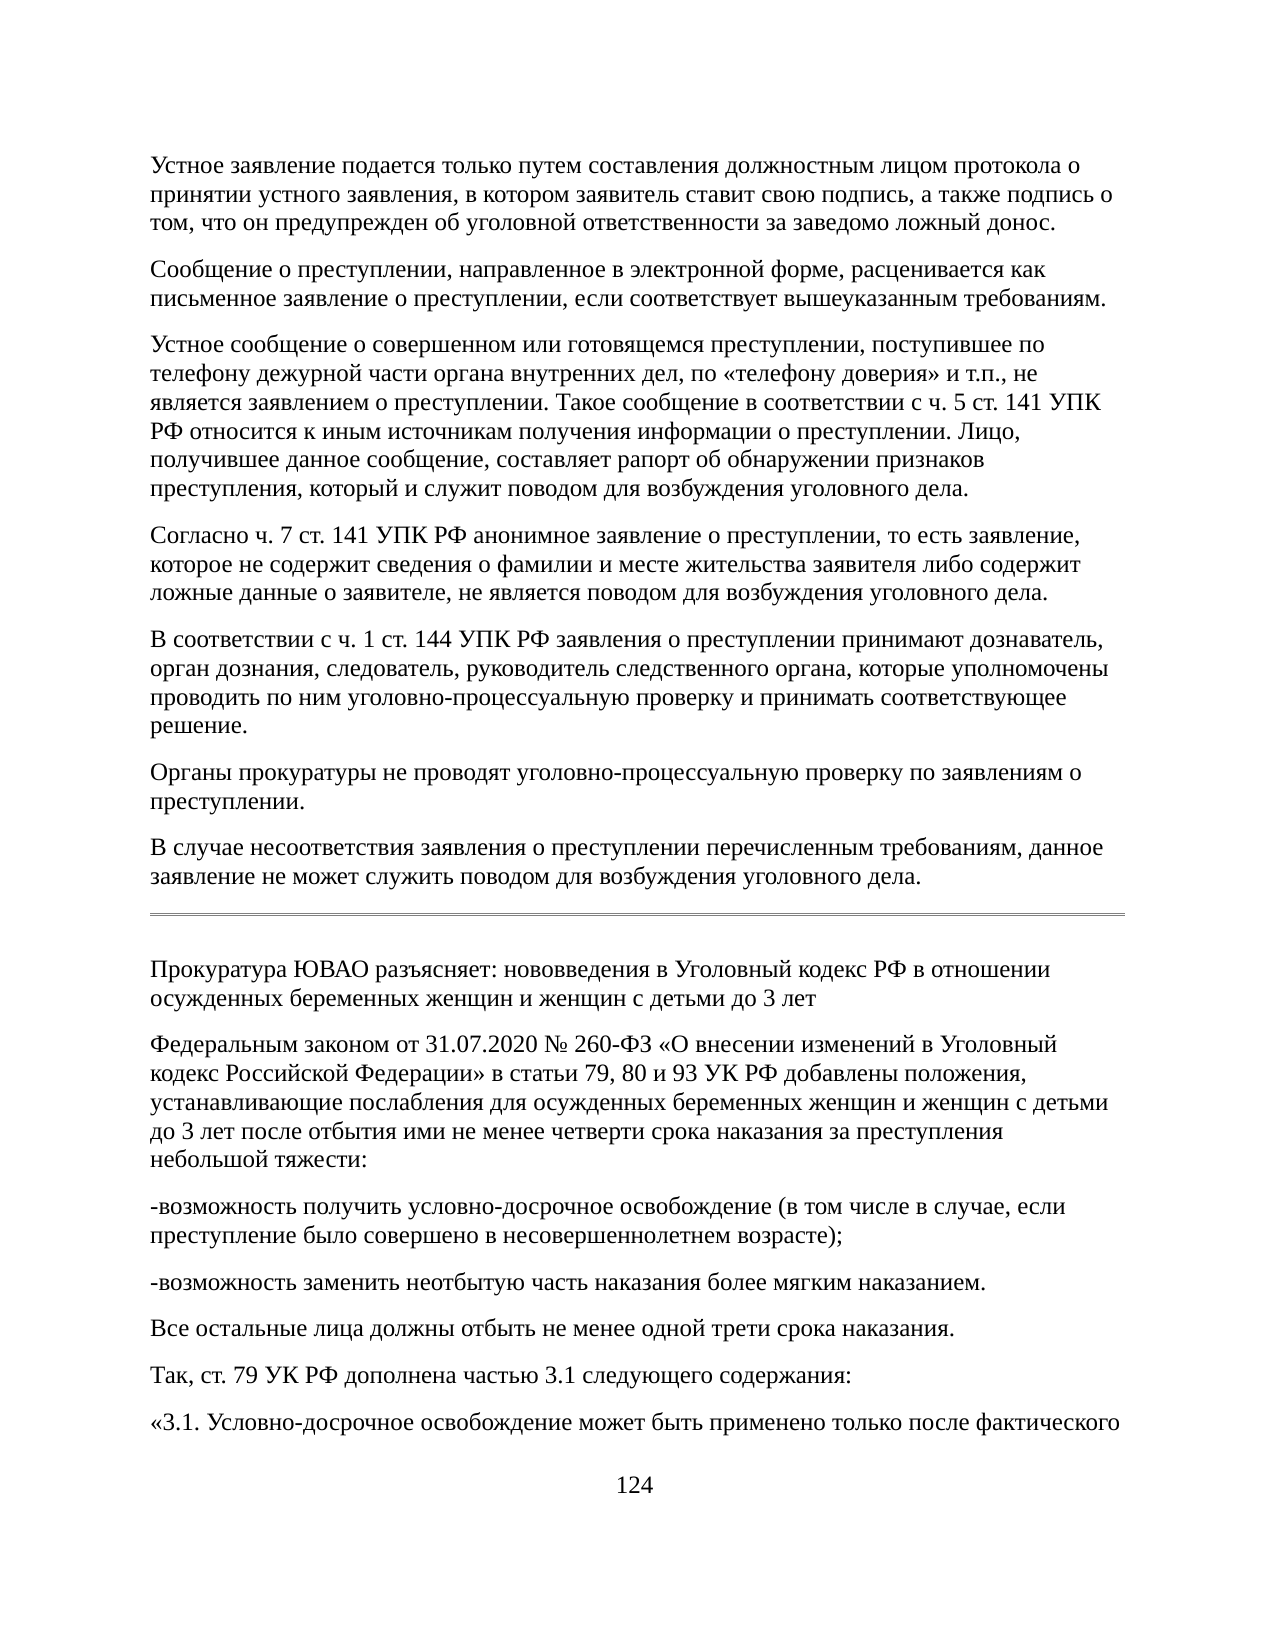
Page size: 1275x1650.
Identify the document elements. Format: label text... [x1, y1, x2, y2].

text Сообщение о преступлении, направленное в электронной форме, расценивается как письменное заявление о преступлении, если соответствует вышеуказанным требованиям. [150, 254, 1125, 312]
text -возможность заменить неотбытую часть наказания более мягким наказанием. [150, 1267, 1125, 1295]
text Так, ст. 79 УК РФ дополнена частью 3.1 следующего содержания: [150, 1360, 1125, 1389]
text Федеральным законом от 31.07.2020 № 260-ФЗ «О внесении изменений в Уголовный кодекс Российской Федерации» в статьи 79, 80 и 93 УК РФ добавлены положения, устанавливающие послабления для осужденных беременных женщин и женщин с детьми до 3 лет после отбытия ими не менее четверти срока наказания за преступления небольшой тяжести: [150, 1029, 1125, 1173]
text Органы прокуратуры не проводят уголовно-процессуальную проверку по заявлениям о преступлении. [150, 757, 1125, 814]
text -возможность получить условно-досрочное освобождение (в том числе в случае, если преступление было совершено в несовершеннолетнем возрасте); [150, 1191, 1125, 1249]
text Все остальные лица должны отбыть не менее одной трети срока наказания. [150, 1313, 1125, 1342]
text Устное сообщение о совершенном или готовящемся преступлении, поступившее по телефону дежурной части органа внутренних дел, по «телефону доверия» и т.п., не является заявлением о преступлении. Такое сообщение в соответствии с ч. 5 ст. 141 УПК РФ относится к иным источникам получения информации о преступлении. Лицо, получившее данное сообщение, составляет рапорт об обнаружении признаков преступления, который и служит поводом для возбуждения уголовного дела. [150, 329, 1125, 502]
text Согласно ч. 7 ст. 141 УПК РФ анонимное заявление о преступлении, то есть заявление, которое не содержит сведения о фамилии и месте жительства заявителя либо содержит ложные данные о заявителе, не является поводом для возбуждения уголовного дела. [150, 520, 1125, 606]
text «3.1. Условно-досрочное освобождение может быть применено только после фактического [150, 1407, 1125, 1435]
text Прокуратура ЮВАО разъясняет: нововведения в Уголовный кодекс РФ в отношении осужденных беременных женщин и женщин с детьми до 3 лет [150, 954, 1125, 1012]
text В соответствии с ч. 1 ст. 144 УПК РФ заявления о преступлении принимают дознаватель, орган дознания, следователь, руководитель следственного органа, которые уполномочены проводить по ним уголовно-процессуальную проверку и принимать соответствующее решение. [150, 624, 1125, 739]
text В случае несоответствия заявления о преступлении перечисленным требованиям, данное заявление не может служить поводом для возбуждения уголовного дела. [150, 832, 1125, 890]
text Устное заявление подается только путем составления должностным лицом протокола о принятии устного заявления, в котором заявитель ставит свою подпись, а также подпись о том, что он предупрежден об уголовной ответственности за заведомо ложный донос. [150, 150, 1125, 236]
